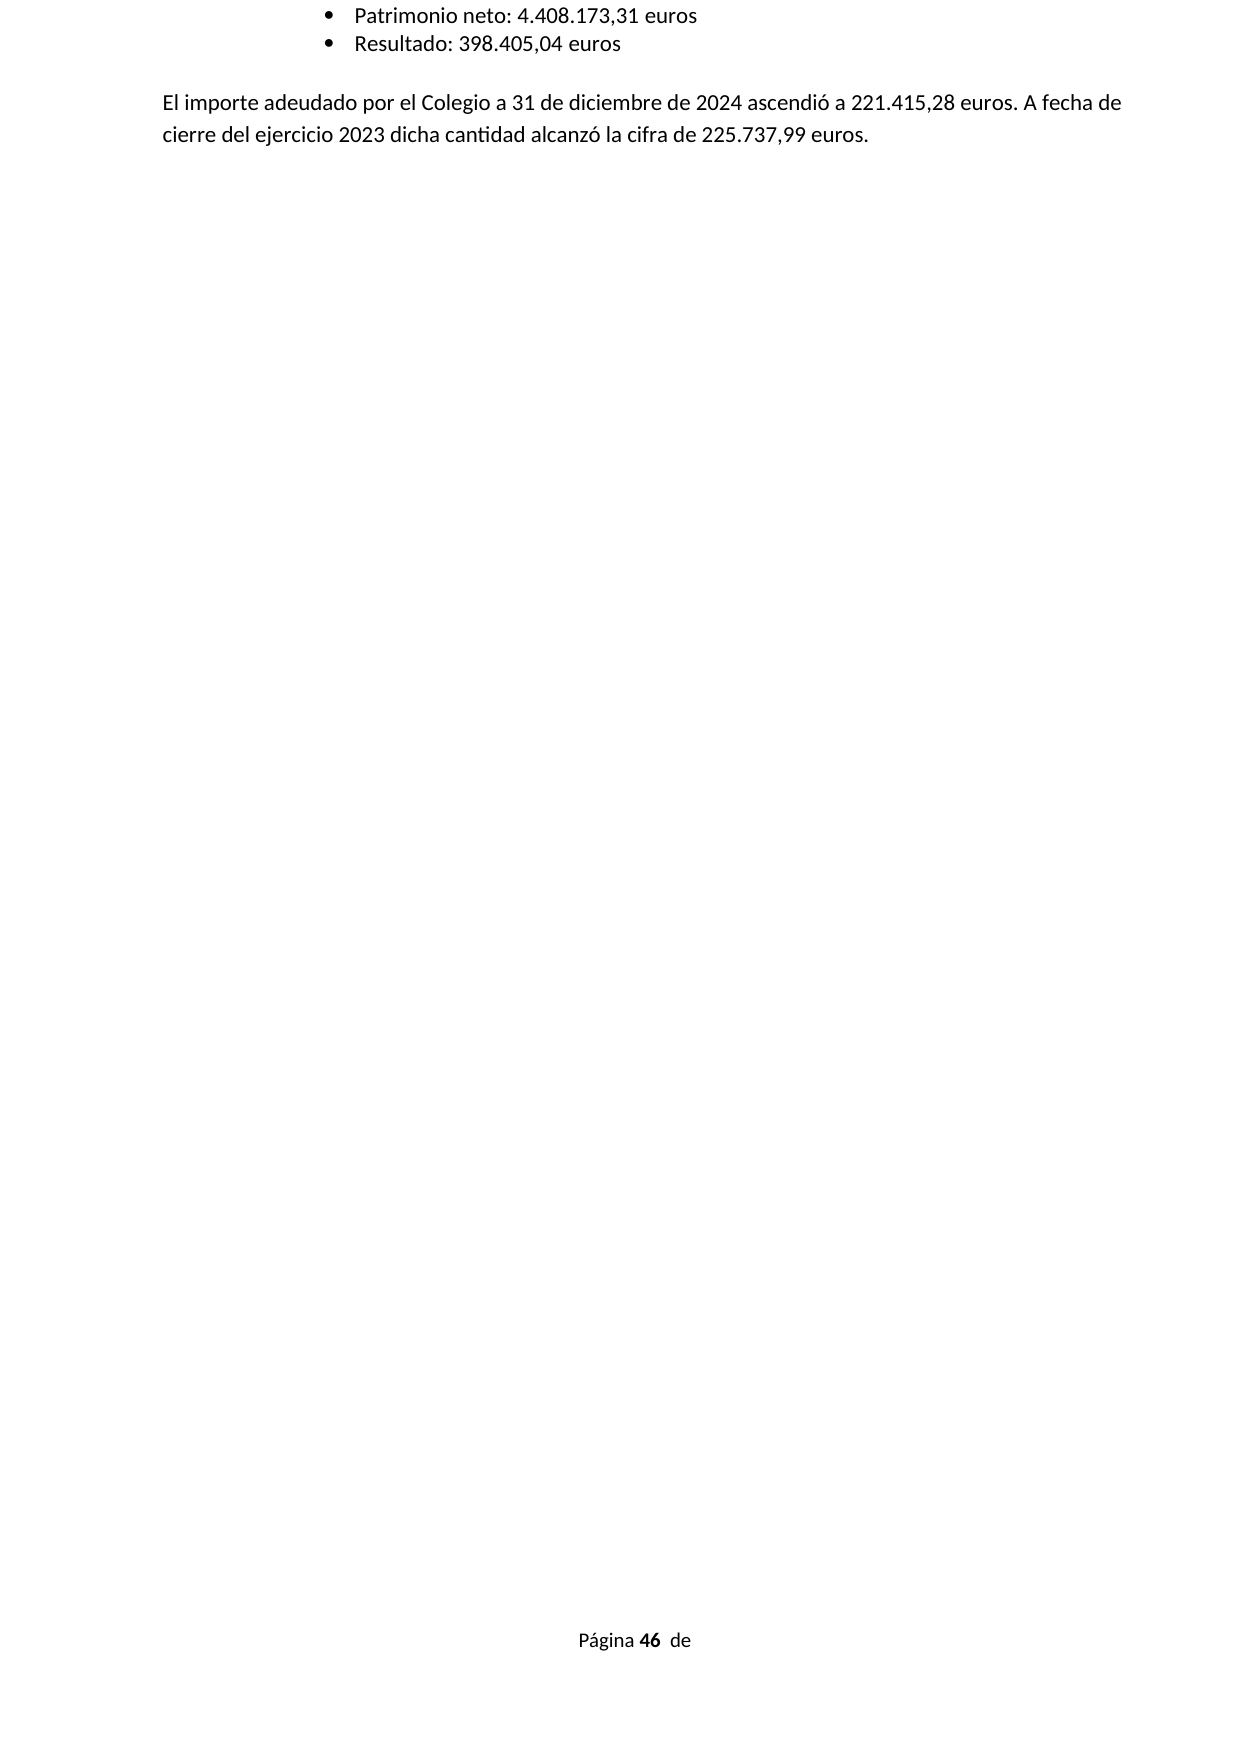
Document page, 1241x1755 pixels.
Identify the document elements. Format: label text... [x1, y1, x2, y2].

list Resultado: 398.405,04 euros [325, 29, 1143, 57]
text El importe adeudado por el Colegio a 31 de diciembre de 2024 ascendió a 221.415,28 euros. A fecha de cierre del ejercicio 2023 dicha cantidad alcanzó la cifra de 225.737,99 euros. [162, 88, 1143, 148]
list Patrimonio neto: 4.408.173,31 euros [325, 0, 1143, 29]
